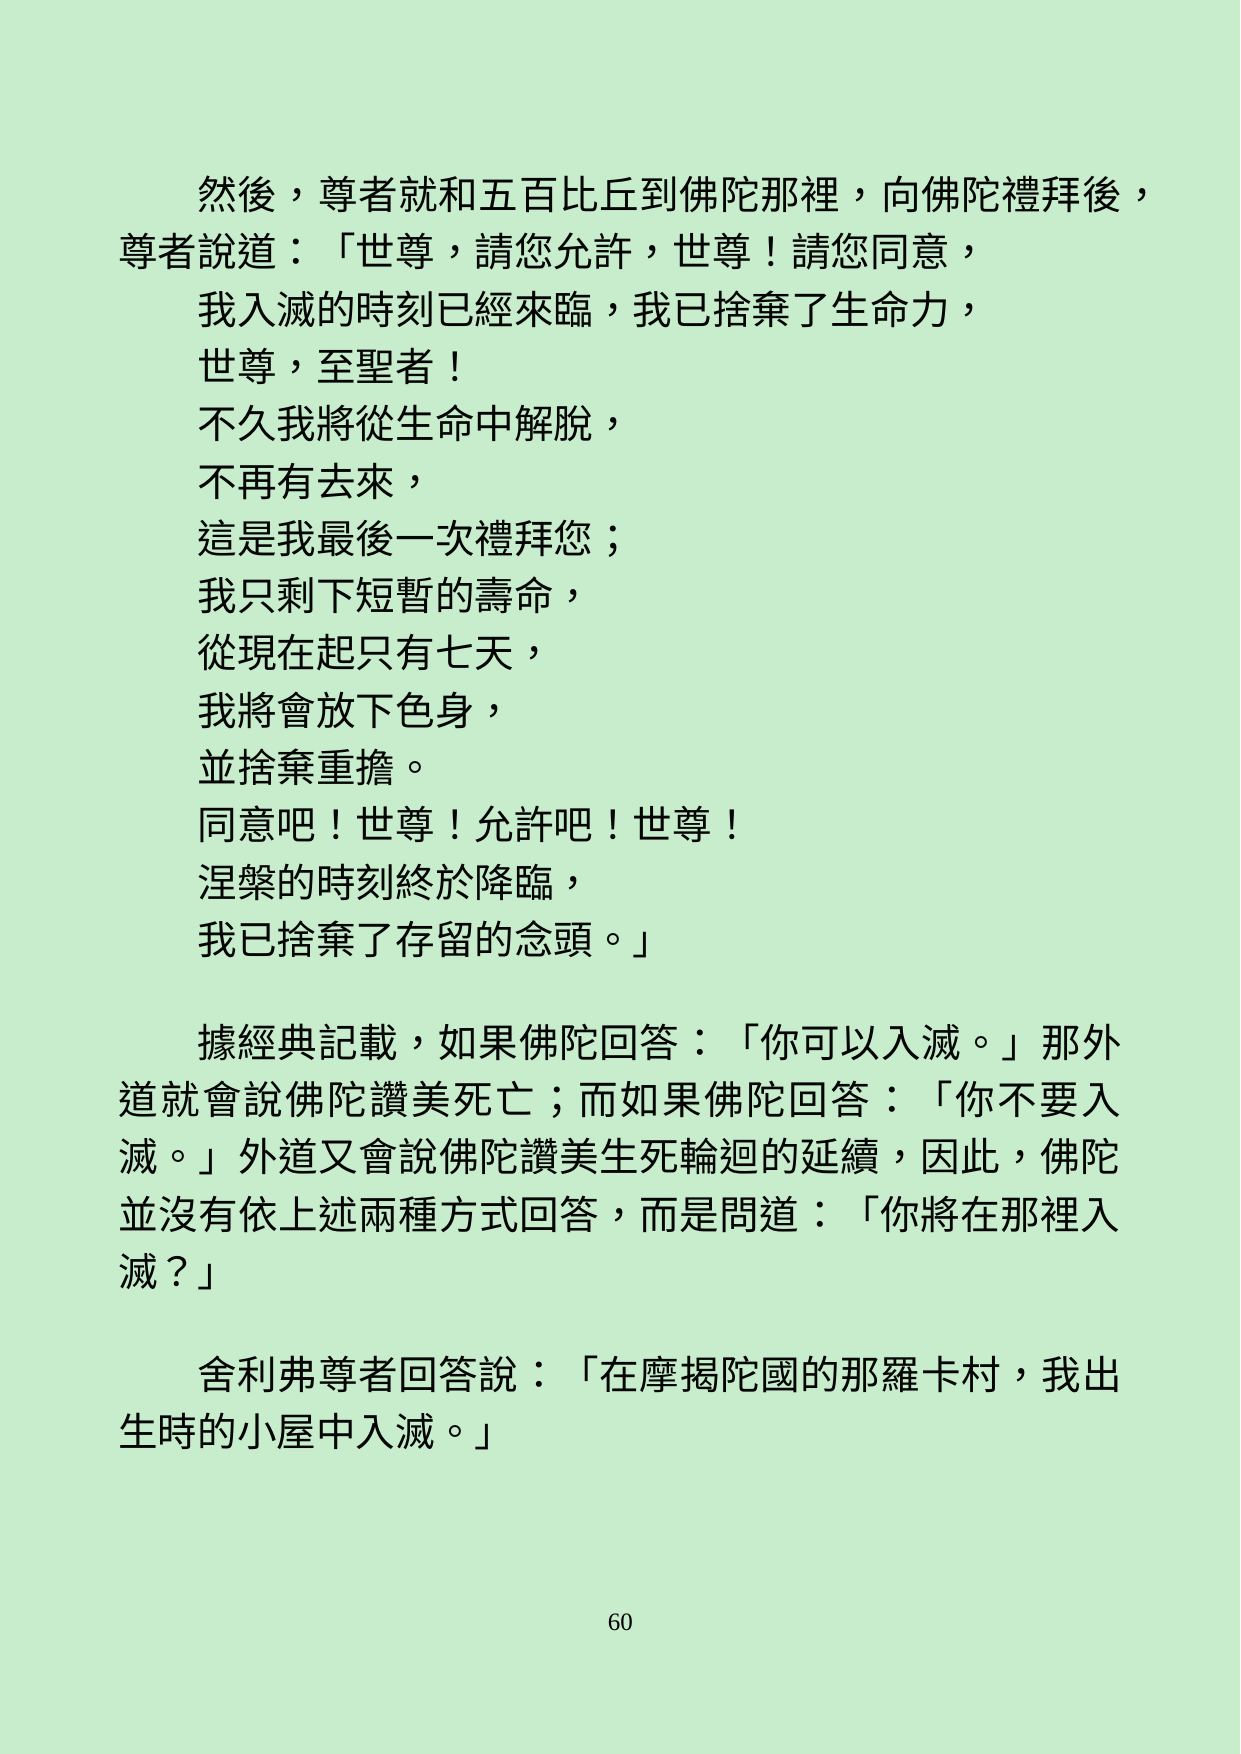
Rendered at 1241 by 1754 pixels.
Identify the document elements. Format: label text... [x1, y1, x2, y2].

text 從現在起只有七天， [118, 622, 1122, 679]
text 我將會放下色身， [118, 679, 1122, 737]
text 同意吧！世尊！允許吧！世尊！ [118, 794, 1122, 851]
text 我已捨棄了存留的念頭。」 [118, 908, 1122, 966]
text 不久我將從生命中解脫， [118, 393, 1122, 450]
text 舍利弗尊者回答說：「在摩揭陀國的那羅卡村，我出生時的小屋中入滅。」 [118, 1343, 1122, 1458]
text 我入滅的時刻已經來臨，我已捨棄了生命力， [118, 278, 1122, 336]
text 這是我最後一次禮拜您； [118, 507, 1122, 565]
text 不再有去來， [118, 450, 1122, 507]
text 並捨棄重擔。 [118, 737, 1122, 794]
text 世尊，至聖者！ [118, 336, 1122, 393]
text 然後，尊者就和五百比丘到佛陀那裡，向佛陀禮拜後，尊者說道：「世尊，請您允許，世尊！請您同意， [118, 164, 1122, 278]
text 涅槃的時刻終於降臨， [118, 851, 1122, 908]
text 我只剩下短暫的壽命， [118, 565, 1122, 622]
text 據經典記載，如果佛陀回答：「你可以入滅。」那外道就會說佛陀讚美死亡；而如果佛陀回答：「你不要入滅。」外道又會說佛陀讚美生死輪迴的延續，因此，佛陀並沒有依上述兩種方式回答，而是問道：「你將在那裡入滅？」 [118, 1011, 1122, 1298]
